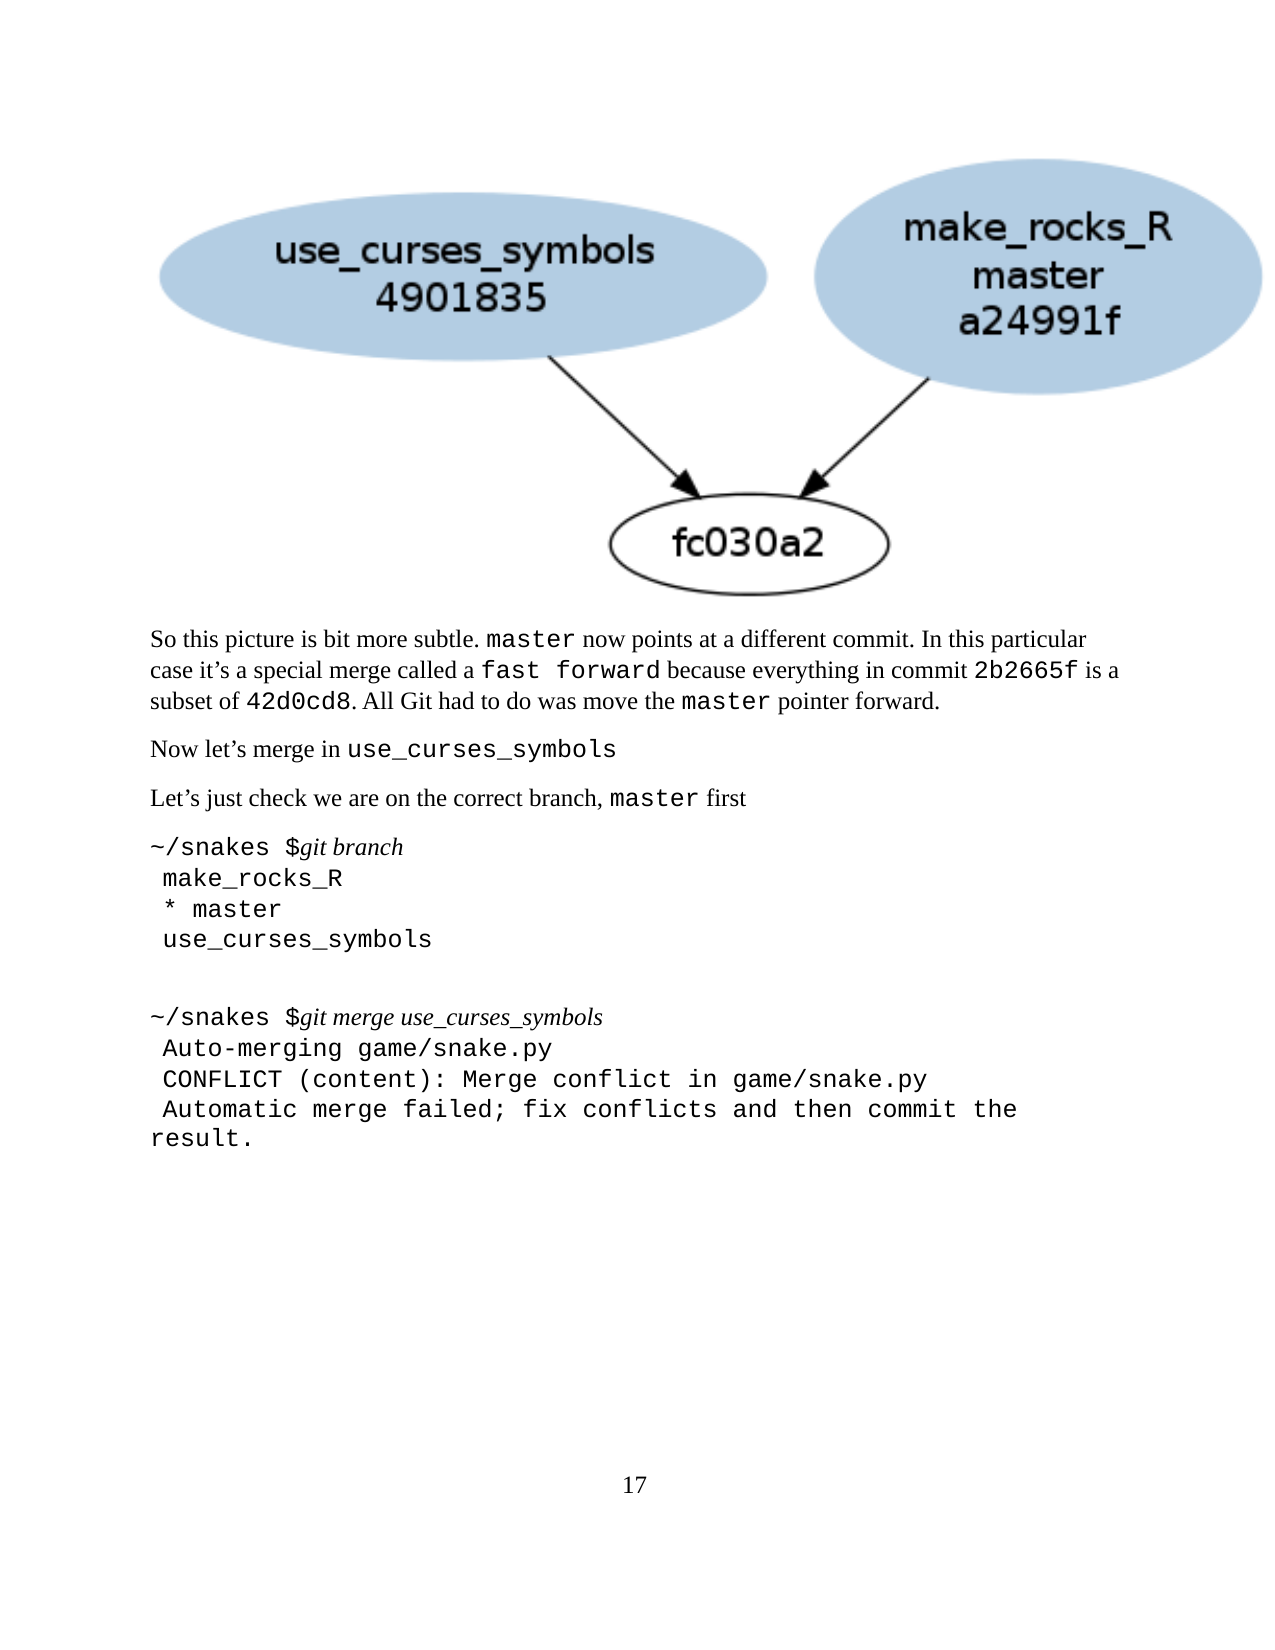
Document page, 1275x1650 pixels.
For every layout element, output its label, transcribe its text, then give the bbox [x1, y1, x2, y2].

text So this picture is bit more subtle. master now points at a different commit. In this particular case it’s a special merge called a fast forward because everything in commit 2b2665f is a subset of 42d0cd8. All Git had to do was move the master pointer forward. [150, 624, 1125, 717]
picture [150, 150, 1273, 607]
text Now let’s merge in use_curses_symbols [150, 734, 1125, 765]
text Let’s just check we are on the correct branch, master first [150, 783, 1125, 814]
text ~/snakes $git branch make_rocks_R * master use_curses_symbols [150, 832, 1125, 984]
text ~/snakes $git merge use_curses_symbols Auto-merging game/snake.py CONFLICT (content): Merge conflict in game/snake.py Automatic merge failed; fix conflicts and then commit the result. [150, 1002, 1125, 1182]
